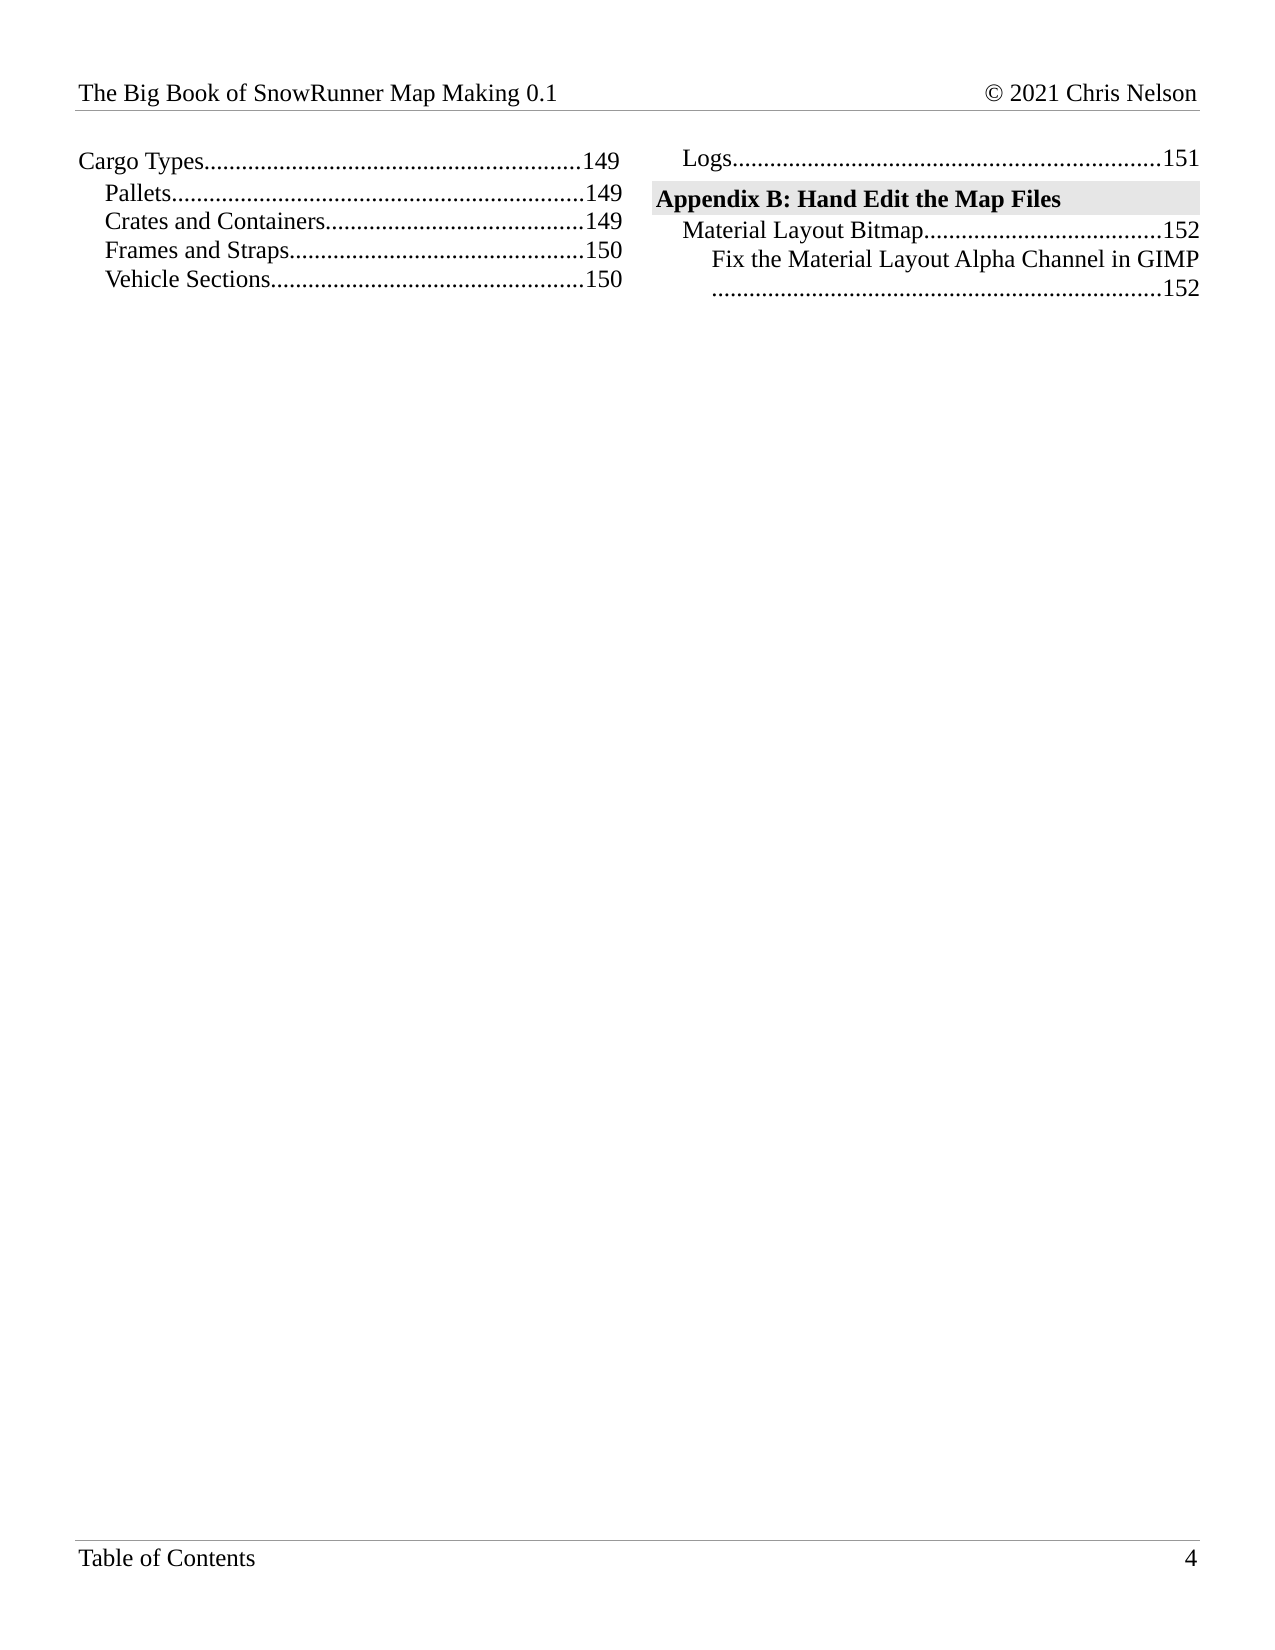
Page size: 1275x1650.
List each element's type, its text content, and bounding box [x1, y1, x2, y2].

text Pallets 149 [104, 178, 622, 206]
text Logs 151 [682, 143, 1200, 172]
text Fix the Material Layout Alpha Channel in GIMP 152 [711, 244, 1200, 302]
text Crates and Containers 149 [104, 206, 622, 235]
text Frames and Straps 150 [104, 235, 622, 264]
text Vehicle Sections 150 [104, 264, 622, 293]
text Appendix B: Hand Edit the Map Files [652, 181, 1200, 215]
text Cargo Types 149 [75, 143, 622, 178]
text Material Layout Bitmap 152 [682, 215, 1200, 244]
